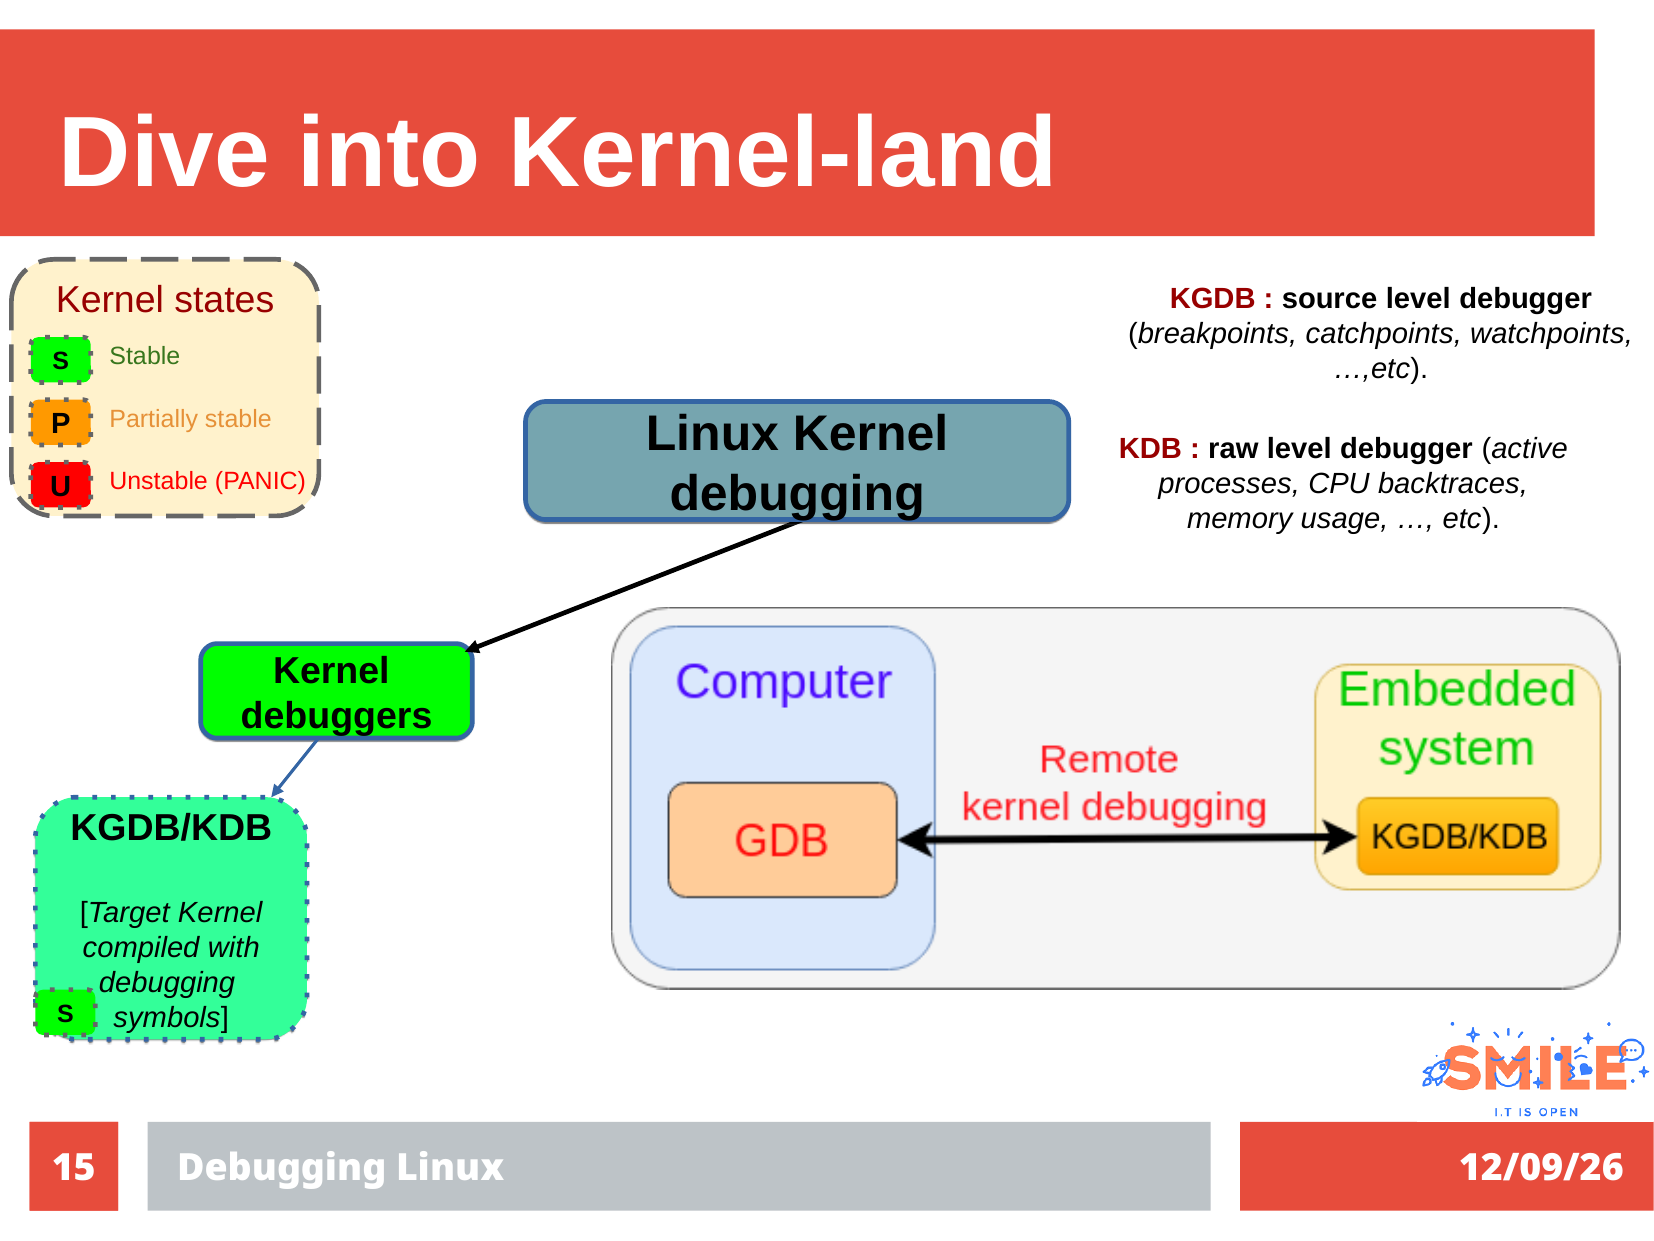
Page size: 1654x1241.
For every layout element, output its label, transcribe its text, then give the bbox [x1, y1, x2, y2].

text_box S [35, 989, 96, 1036]
text_box KDB : raw level debugger (active processes, CPU backtraces, memory usage, …, etc). [1102, 414, 1585, 474]
text_box Partially stable [94, 387, 402, 423]
text_box P [30, 399, 91, 445]
text_box KGDB : source level debugger (breakpoints, catchpoints, watchpoints, …,etc). [1091, 264, 1654, 324]
text_box U [30, 462, 91, 508]
text_box Kernel debuggers [200, 643, 473, 739]
picture [611, 607, 1621, 990]
text_box Dive into Kernel-land [58, 58, 1595, 207]
picture [1417, 1019, 1653, 1122]
text_box Linux Kernel debugging [525, 401, 1069, 520]
text_box S [30, 337, 91, 383]
text_box Stable [94, 324, 225, 361]
text_box KGDB/KDB [Target Kernel compiled with debugging symbols] [35, 797, 307, 1040]
text_box Kernel states [11, 259, 319, 516]
text_box Unstable (PANIC) [94, 449, 330, 486]
